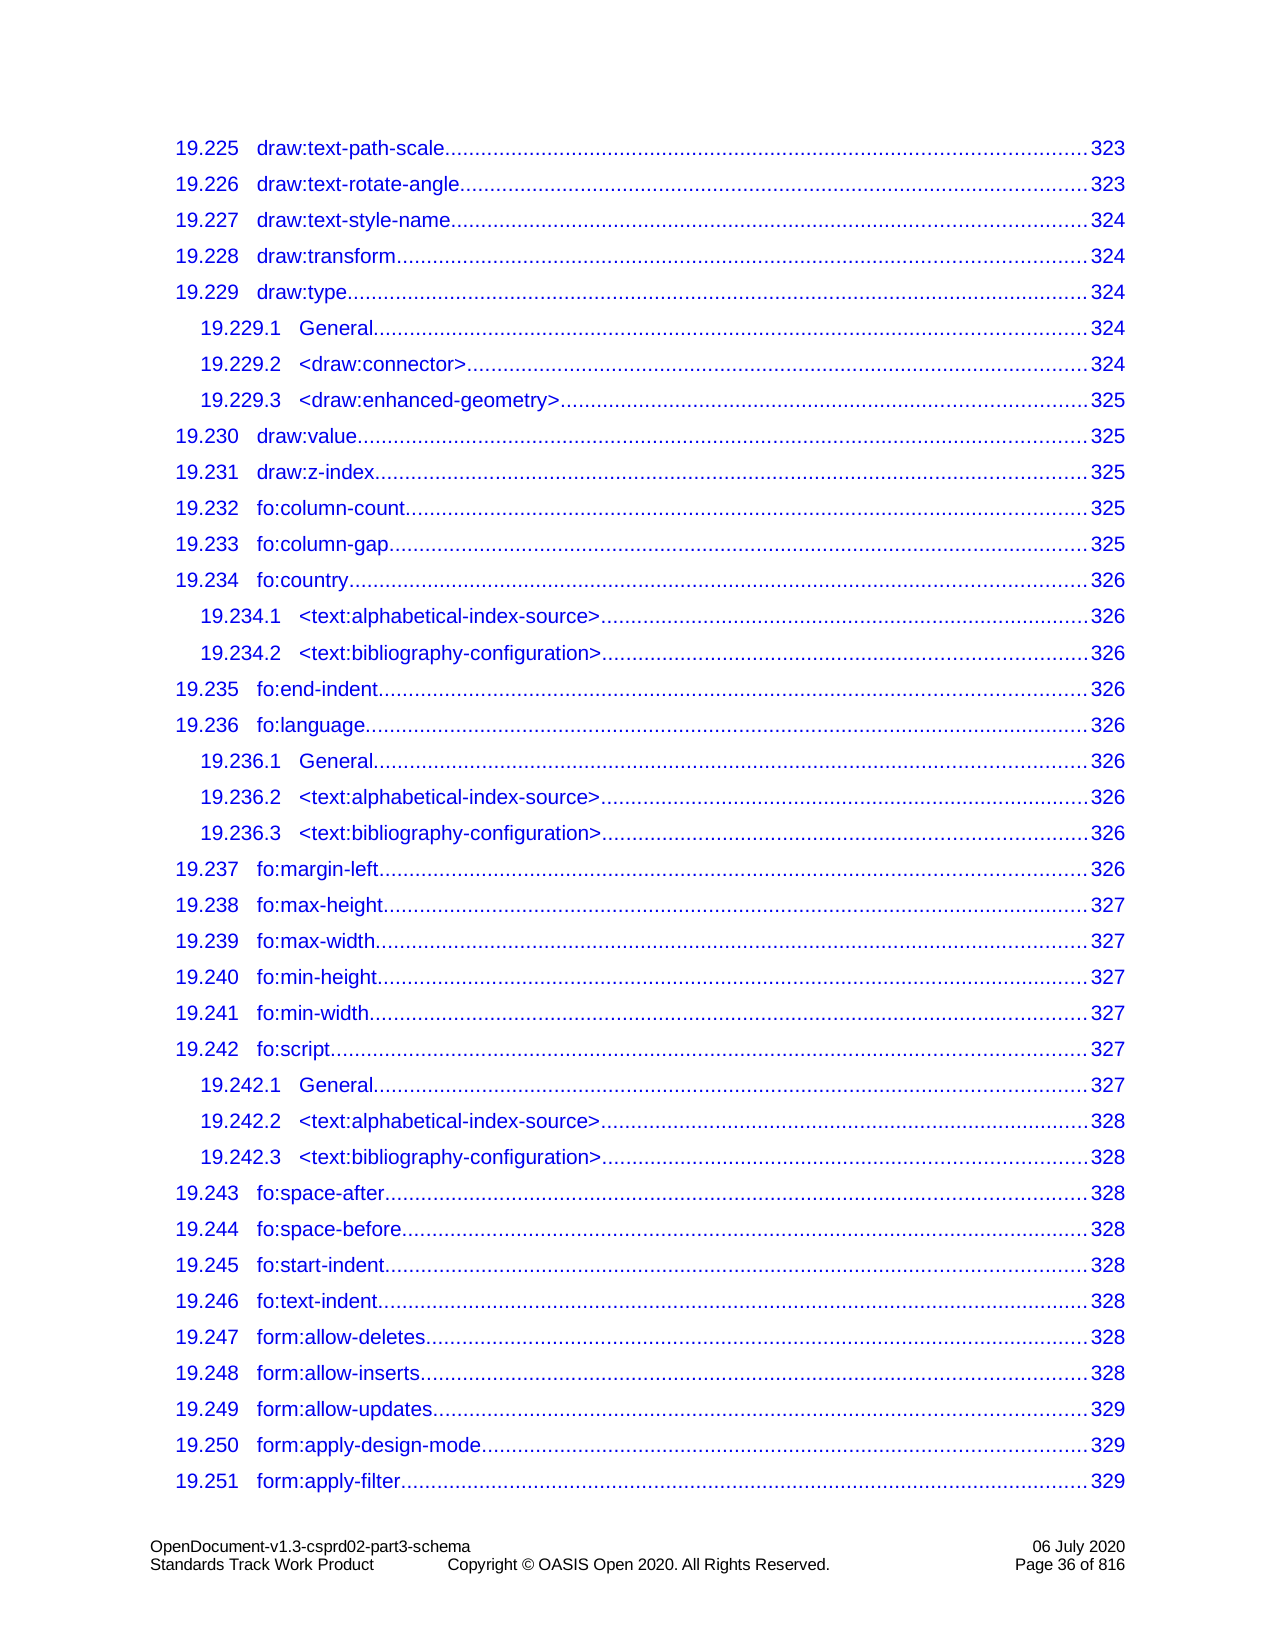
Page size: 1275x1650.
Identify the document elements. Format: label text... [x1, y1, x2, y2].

text 19.242 fo:script 327 [175, 1037, 1125, 1061]
text 19.229 draw:type 324 [175, 281, 1125, 304]
text 19.229.1 General 324 [200, 317, 1125, 340]
text 19.236.2 <text:alphabetical-index-source> 326 [200, 785, 1125, 809]
text 19.251 form:apply-filter 329 [175, 1470, 1125, 1493]
text 19.245 fo:start-indent 328 [175, 1254, 1125, 1277]
text 19.234.2 <text:bibliography-configuration> 326 [200, 641, 1125, 664]
text 19.242.2 <text:alphabetical-index-source> 328 [200, 1109, 1125, 1133]
text 19.228 draw:transform 324 [175, 244, 1125, 268]
text 19.242.1 General 327 [200, 1073, 1125, 1097]
text 19.227 draw:text-style-name 324 [175, 208, 1125, 232]
text 19.236.1 General 326 [200, 749, 1125, 773]
text 19.243 fo:space-after 328 [175, 1182, 1125, 1205]
text 19.226 draw:text-rotate-angle 323 [175, 172, 1125, 196]
text 19.239 fo:max-width 327 [175, 929, 1125, 953]
text 19.247 form:allow-deletes 328 [175, 1326, 1125, 1349]
text 19.250 form:apply-design-mode 329 [175, 1434, 1125, 1457]
text 19.225 draw:text-path-scale 323 [175, 136, 1125, 160]
text 19.234.1 <text:alphabetical-index-source> 326 [200, 605, 1125, 628]
text 19.230 draw:value 325 [175, 425, 1125, 448]
text 19.229.2 <draw:connector> 324 [200, 353, 1125, 376]
text 19.244 fo:space-before 328 [175, 1218, 1125, 1241]
text 19.232 fo:column-count 325 [175, 497, 1125, 520]
text 19.249 form:allow-updates 329 [175, 1398, 1125, 1421]
text 19.240 fo:min-height 327 [175, 965, 1125, 989]
text 19.229.3 <draw:enhanced-geometry> 325 [200, 389, 1125, 412]
text 19.238 fo:max-height 327 [175, 893, 1125, 917]
text 19.231 draw:z-index 325 [175, 461, 1125, 484]
text 19.248 form:allow-inserts 328 [175, 1362, 1125, 1385]
text 19.233 fo:column-gap 325 [175, 533, 1125, 556]
text 19.241 fo:min-width 327 [175, 1001, 1125, 1025]
text 19.234 fo:country 326 [175, 569, 1125, 592]
text 19.235 fo:end-indent 326 [175, 677, 1125, 701]
text 19.246 fo:text-indent 328 [175, 1290, 1125, 1313]
text 19.236 fo:language 326 [175, 713, 1125, 737]
text 19.242.3 <text:bibliography-configuration> 328 [200, 1146, 1125, 1169]
text 19.237 fo:margin-left 326 [175, 857, 1125, 881]
text 19.236.3 <text:bibliography-configuration> 326 [200, 821, 1125, 845]
